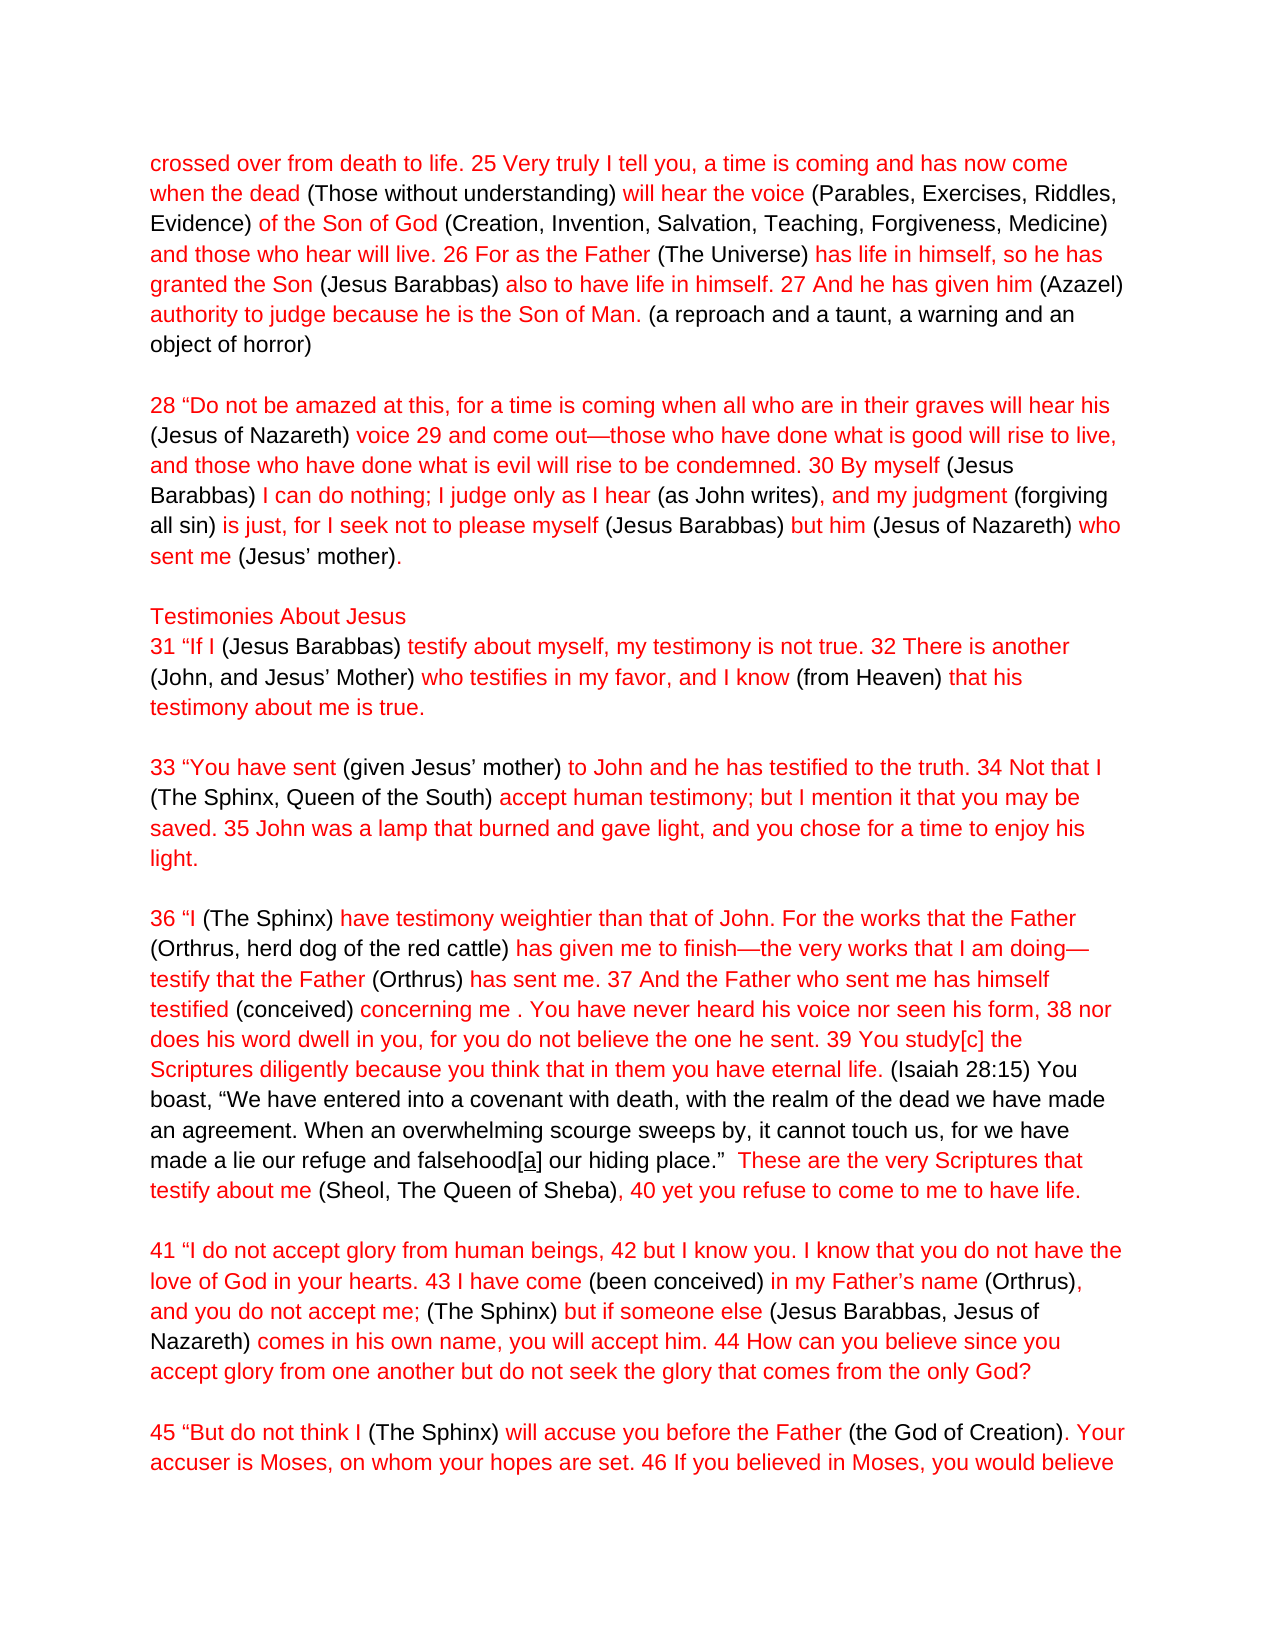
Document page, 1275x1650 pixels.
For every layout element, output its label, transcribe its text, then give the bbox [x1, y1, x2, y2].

text 28 “Do not be amazed at this, for a time is coming when all who are in their graves will hear his (Jesus of Nazareth) voice 29 and come out—those who have done what is good will rise to live, and those who have done what is evil will rise to be condemned. 30 By myself (Jesus Barabbas) I can do nothing; I judge only as I hear (as John writes), and my judgment (forgiving all sin) is just, for I seek not to please myself (Jesus Barabbas) but him (Jesus of Nazareth) who sent me (Jesus’ mother). [150, 392, 1125, 569]
text Testimonies About Jesus [150, 603, 1125, 629]
text 45 “But do not think I (The Sphinx) will accuse you before the Father (the God of Creation). Your accuser is Moses, on whom your hopes are set. 46 If you believed in Moses, you would believe [150, 1419, 1125, 1475]
text 33 “You have sent (given Jesus’ mother) to John and he has testified to the truth. 34 Not that I (The Sphinx, Queen of the South) accept human testimony; but I mention it that you may be saved. 35 John was a lamp that burned and gave light, and you chose for a time to enjoy his light. [150, 754, 1125, 871]
text 31 “If I (Jesus Barabbas) testify about myself, my testimony is not true. 32 There is another (John, and Jesus’ Mother) who testifies in my favor, and I know (from Heaven) that his testimony about me is true. [150, 633, 1125, 720]
text 36 “I (The Sphinx) have testimony weightier than that of John. For the works that the Father (Orthrus, herd dog of the red cattle) has given me to finish—the very works that I am doing—testify that the Father (Orthrus) has sent me. 37 And the Father who sent me has himself testified (conceived) concerning me . You have never heard his voice nor seen his form, 38 nor does his word dwell in you, for you do not believe the one he sent. 39 You study[c] the Scriptures diligently because you think that in them you have eternal life. (Isaiah 28:15) You boast, “We have entered into a covenant with death, with the realm of the dead we have made an agreement. When an overwhelming scourge sweeps by, it cannot touch us, for we have made a lie our refuge and falsehood[a] our hiding place.” These are the very Scriptures that testify about me (Sheol, The Queen of Sheba), 40 yet you refuse to come to me to have life. [150, 905, 1125, 1203]
text crossed over from death to life. 25 Very truly I tell you, a time is coming and has now come when the dead (Those without understanding) will hear the voice (Parables, Exercises, Riddles, Evidence) of the Son of God (Creation, Invention, Salvation, Teaching, Forgiveness, Medicine) and those who hear will live. 26 For as the Father (The Universe) has life in himself, so he has granted the Son (Jesus Barabbas) also to have life in himself. 27 And he has given him (Azazel) authority to judge because he is the Son of Man. (a reproach and a taunt, a warning and an object of horror) [150, 150, 1125, 358]
text 41 “I do not accept glory from human beings, 42 but I know you. I know that you do not have the love of God in your hearts. 43 I have come (been conceived) in my Father’s name (Orthrus), and you do not accept me; (The Sphinx) but if someone else (Jesus Barabbas, Jesus of Nazareth) comes in his own name, you will accept him. 44 How can you believe since you accept glory from one another but do not seek the glory that comes from the only God? [150, 1237, 1125, 1385]
